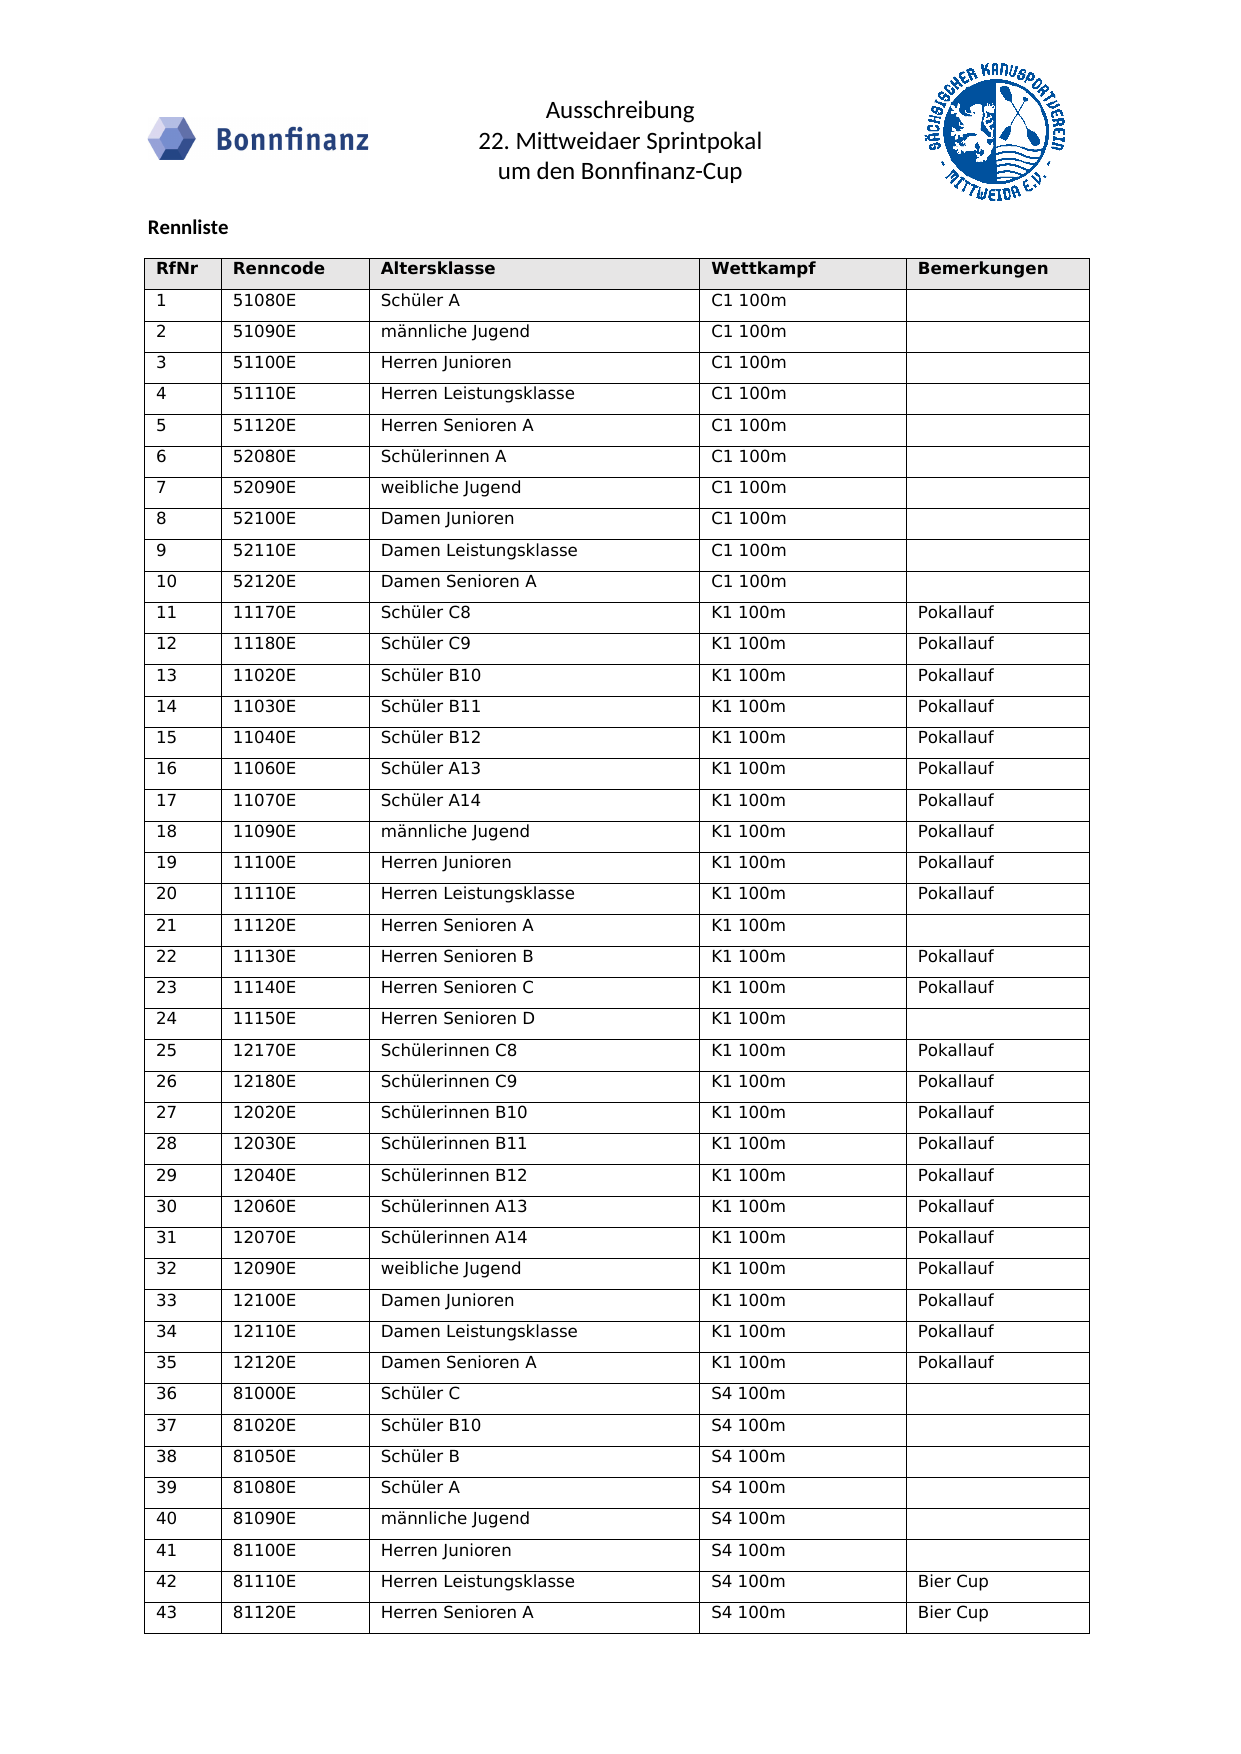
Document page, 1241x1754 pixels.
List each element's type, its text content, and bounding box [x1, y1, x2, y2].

table_header Wettkampf [700, 259, 906, 289]
table_cell 2 [145, 322, 221, 352]
table_cell 4 [145, 384, 221, 414]
table_cell K1 100m [700, 1009, 906, 1039]
table_cell [907, 384, 1089, 414]
table_cell 5 [145, 415, 221, 446]
table_cell [907, 322, 1089, 352]
table_cell 81120E [222, 1603, 369, 1633]
table_cell 81090E [222, 1509, 369, 1539]
table_cell 40 [145, 1509, 221, 1539]
table_cell 30 [145, 1197, 221, 1227]
table_cell Bier Cup [907, 1572, 1089, 1602]
picture [920, 57, 1071, 206]
table_cell 35 [145, 1353, 221, 1383]
table_cell 34 [145, 1322, 221, 1352]
table_cell Schülerinnen B12 [370, 1165, 699, 1196]
table_cell [907, 290, 1089, 321]
table_cell 37 [145, 1415, 221, 1446]
table_cell K1 100m [700, 1134, 906, 1164]
table_cell C1 100m [700, 290, 906, 321]
table_cell 19 [145, 853, 221, 883]
table_cell Damen Junioren [370, 509, 699, 539]
table_cell Schülerinnen A13 [370, 1197, 699, 1227]
table_cell C1 100m [700, 353, 906, 383]
table_cell Schüler B12 [370, 728, 699, 758]
table_cell Pokallauf [907, 1165, 1089, 1196]
table_cell Pokallauf [907, 728, 1089, 758]
table_cell 81110E [222, 1572, 369, 1602]
table_cell 81000E [222, 1384, 369, 1414]
table_cell [907, 509, 1089, 539]
table_cell [907, 353, 1089, 383]
table_cell 51100E [222, 353, 369, 383]
table_cell Schülerinnen C9 [370, 1072, 699, 1102]
table_cell 33 [145, 1290, 221, 1321]
table_cell K1 100m [700, 947, 906, 977]
table_cell 11 [145, 603, 221, 633]
table_cell Damen Senioren A [370, 1353, 699, 1383]
table_cell 12020E [222, 1103, 369, 1133]
table_cell 81080E [222, 1478, 369, 1508]
table_cell 38 [145, 1447, 221, 1477]
table_cell Pokallauf [907, 634, 1089, 664]
table_header Altersklasse [370, 259, 699, 289]
table_cell 10 [145, 572, 221, 602]
table_cell 9 [145, 540, 221, 571]
table_cell 11030E [222, 697, 369, 727]
table_cell K1 100m [700, 603, 906, 633]
table_cell K1 100m [700, 1197, 906, 1227]
table_cell C1 100m [700, 415, 906, 446]
table_cell Herren Senioren C [370, 978, 699, 1008]
table_cell Pokallauf [907, 665, 1089, 696]
table_cell C1 100m [700, 322, 906, 352]
table_cell C1 100m [700, 384, 906, 414]
table_cell Pokallauf [907, 822, 1089, 852]
table_cell K1 100m [700, 1165, 906, 1196]
table_cell 15 [145, 728, 221, 758]
table_cell 13 [145, 665, 221, 696]
table_cell Schülerinnen A14 [370, 1228, 699, 1258]
table_cell 12030E [222, 1134, 369, 1164]
table_cell [907, 1478, 1089, 1508]
table_cell Herren Leistungsklasse [370, 384, 699, 414]
table_cell Pokallauf [907, 947, 1089, 977]
table_cell [907, 540, 1089, 571]
table_cell C1 100m [700, 509, 906, 539]
table_cell K1 100m [700, 1322, 906, 1352]
table_cell Damen Leistungsklasse [370, 540, 699, 571]
table_cell Schüler B10 [370, 1415, 699, 1446]
table_cell K1 100m [700, 634, 906, 664]
table_cell weibliche Jugend [370, 478, 699, 508]
table_cell S4 100m [700, 1603, 906, 1633]
table_cell [907, 1540, 1089, 1571]
table_cell 22 [145, 947, 221, 977]
table_cell 20 [145, 884, 221, 914]
table_cell Pokallauf [907, 853, 1089, 883]
table_cell Schüler B [370, 1447, 699, 1477]
table_cell 52090E [222, 478, 369, 508]
table_cell S4 100m [700, 1447, 906, 1477]
table_cell 12 [145, 634, 221, 664]
table_cell Herren Senioren D [370, 1009, 699, 1039]
table_cell [907, 415, 1089, 446]
table_cell K1 100m [700, 978, 906, 1008]
table_cell 12110E [222, 1322, 369, 1352]
table_cell 26 [145, 1072, 221, 1102]
table_cell 8 [145, 509, 221, 539]
table_cell S4 100m [700, 1384, 906, 1414]
table_cell 11170E [222, 603, 369, 633]
table_cell Pokallauf [907, 1322, 1089, 1352]
table_cell 21 [145, 915, 221, 946]
table_header Renncode [222, 259, 369, 289]
table_cell Herren Junioren [370, 853, 699, 883]
table_cell Schülerinnen B11 [370, 1134, 699, 1164]
table_cell K1 100m [700, 915, 906, 946]
table_cell C1 100m [700, 478, 906, 508]
table_cell Schüler A14 [370, 790, 699, 821]
table_cell K1 100m [700, 1072, 906, 1102]
table_cell [907, 915, 1089, 946]
table_cell Pokallauf [907, 1103, 1089, 1133]
table_cell 12060E [222, 1197, 369, 1227]
table_cell Bier Cup [907, 1603, 1089, 1633]
table_cell 12070E [222, 1228, 369, 1258]
table_cell Pokallauf [907, 1197, 1089, 1227]
table_cell Pokallauf [907, 1259, 1089, 1289]
table_cell Schülerinnen A [370, 447, 699, 477]
table_cell K1 100m [700, 1259, 906, 1289]
table_cell 51110E [222, 384, 369, 414]
table_cell 51080E [222, 290, 369, 321]
table_cell Pokallauf [907, 790, 1089, 821]
table_cell 81020E [222, 1415, 369, 1446]
table_cell [907, 1415, 1089, 1446]
table_cell S4 100m [700, 1415, 906, 1446]
table_cell 11130E [222, 947, 369, 977]
table_cell 12100E [222, 1290, 369, 1321]
table_cell 52100E [222, 509, 369, 539]
table_cell männliche Jugend [370, 322, 699, 352]
table_cell 11140E [222, 978, 369, 1008]
table_cell C1 100m [700, 572, 906, 602]
table_cell 7 [145, 478, 221, 508]
table_cell 11180E [222, 634, 369, 664]
table_cell Damen Leistungsklasse [370, 1322, 699, 1352]
table_cell Pokallauf [907, 1134, 1089, 1164]
table_cell K1 100m [700, 665, 906, 696]
table_cell 12090E [222, 1259, 369, 1289]
table_cell 11110E [222, 884, 369, 914]
table_cell K1 100m [700, 1228, 906, 1258]
table_cell K1 100m [700, 697, 906, 727]
table_cell Pokallauf [907, 1353, 1089, 1383]
table_cell S4 100m [700, 1478, 906, 1508]
table_cell Pokallauf [907, 759, 1089, 789]
table_cell 11090E [222, 822, 369, 852]
table_cell 81100E [222, 1540, 369, 1571]
table_cell Schüler C [370, 1384, 699, 1414]
table_cell 31 [145, 1228, 221, 1258]
table_cell K1 100m [700, 1040, 906, 1071]
table_cell 12040E [222, 1165, 369, 1196]
table_cell Pokallauf [907, 1290, 1089, 1321]
table_cell männliche Jugend [370, 1509, 699, 1539]
table_cell K1 100m [700, 822, 906, 852]
table_cell S4 100m [700, 1572, 906, 1602]
table_cell [907, 1384, 1089, 1414]
table_cell 17 [145, 790, 221, 821]
table_cell 81050E [222, 1447, 369, 1477]
table_cell 27 [145, 1103, 221, 1133]
table_cell 52120E [222, 572, 369, 602]
table_cell C1 100m [700, 540, 906, 571]
table_cell 6 [145, 447, 221, 477]
table_cell K1 100m [700, 1290, 906, 1321]
table_cell männliche Jugend [370, 822, 699, 852]
table_cell Herren Senioren B [370, 947, 699, 977]
table_cell 11150E [222, 1009, 369, 1039]
table_cell 32 [145, 1259, 221, 1289]
table_cell 52110E [222, 540, 369, 571]
table_cell 12170E [222, 1040, 369, 1071]
table_cell 28 [145, 1134, 221, 1164]
table_cell 11040E [222, 728, 369, 758]
table_cell Pokallauf [907, 603, 1089, 633]
table_cell 51120E [222, 415, 369, 446]
table_header Bemerkungen [907, 259, 1089, 289]
table_cell Herren Senioren A [370, 1603, 699, 1633]
table_cell K1 100m [700, 884, 906, 914]
table_cell 43 [145, 1603, 221, 1633]
table_cell K1 100m [700, 1103, 906, 1133]
text Rennliste [148, 214, 1093, 239]
table_cell weibliche Jugend [370, 1259, 699, 1289]
table_cell 11100E [222, 853, 369, 883]
table_cell S4 100m [700, 1540, 906, 1571]
table_cell K1 100m [700, 853, 906, 883]
table_cell K1 100m [700, 759, 906, 789]
table_cell 51090E [222, 322, 369, 352]
table_cell 52080E [222, 447, 369, 477]
table_cell Schüler A13 [370, 759, 699, 789]
table_cell [907, 1509, 1089, 1539]
table_cell 16 [145, 759, 221, 789]
table_cell Schüler A [370, 1478, 699, 1508]
table_cell 24 [145, 1009, 221, 1039]
table_cell [907, 478, 1089, 508]
table_cell Pokallauf [907, 697, 1089, 727]
table_cell Schüler B11 [370, 697, 699, 727]
table_cell Damen Junioren [370, 1290, 699, 1321]
table_cell Schüler B10 [370, 665, 699, 696]
table_cell Herren Leistungsklasse [370, 1572, 699, 1602]
table_cell K1 100m [700, 790, 906, 821]
table_cell [907, 572, 1089, 602]
table_cell 11070E [222, 790, 369, 821]
table_cell Schüler C9 [370, 634, 699, 664]
picture [147, 117, 369, 160]
table_cell Herren Junioren [370, 353, 699, 383]
table_cell 42 [145, 1572, 221, 1602]
table_cell Herren Leistungsklasse [370, 884, 699, 914]
table_cell [907, 1009, 1089, 1039]
table_cell Schülerinnen B10 [370, 1103, 699, 1133]
table_cell 12120E [222, 1353, 369, 1383]
table_cell K1 100m [700, 1353, 906, 1383]
table_cell Pokallauf [907, 978, 1089, 1008]
table_cell [907, 1447, 1089, 1477]
table_cell 3 [145, 353, 221, 383]
table_header RfNr [145, 259, 221, 289]
table_cell C1 100m [700, 447, 906, 477]
table_cell K1 100m [700, 728, 906, 758]
table_cell S4 100m [700, 1509, 906, 1539]
table_cell Schüler A [370, 290, 699, 321]
table_cell Herren Senioren A [370, 415, 699, 446]
table_cell 39 [145, 1478, 221, 1508]
table_cell Pokallauf [907, 1040, 1089, 1071]
table_cell 11020E [222, 665, 369, 696]
table_cell 25 [145, 1040, 221, 1071]
table_cell Pokallauf [907, 1228, 1089, 1258]
table_cell Pokallauf [907, 1072, 1089, 1102]
table_cell Pokallauf [907, 884, 1089, 914]
table_cell Damen Senioren A [370, 572, 699, 602]
table_cell Herren Junioren [370, 1540, 699, 1571]
table_cell 36 [145, 1384, 221, 1414]
table_cell 12180E [222, 1072, 369, 1102]
table_cell 29 [145, 1165, 221, 1196]
table_cell 23 [145, 978, 221, 1008]
table_cell 11060E [222, 759, 369, 789]
table_cell 18 [145, 822, 221, 852]
table_cell Schülerinnen C8 [370, 1040, 699, 1071]
table_cell Herren Senioren A [370, 915, 699, 946]
table_cell 14 [145, 697, 221, 727]
table_cell 41 [145, 1540, 221, 1571]
table_cell 1 [145, 290, 221, 321]
table_cell [907, 447, 1089, 477]
table_cell Schüler C8 [370, 603, 699, 633]
table_cell 11120E [222, 915, 369, 946]
